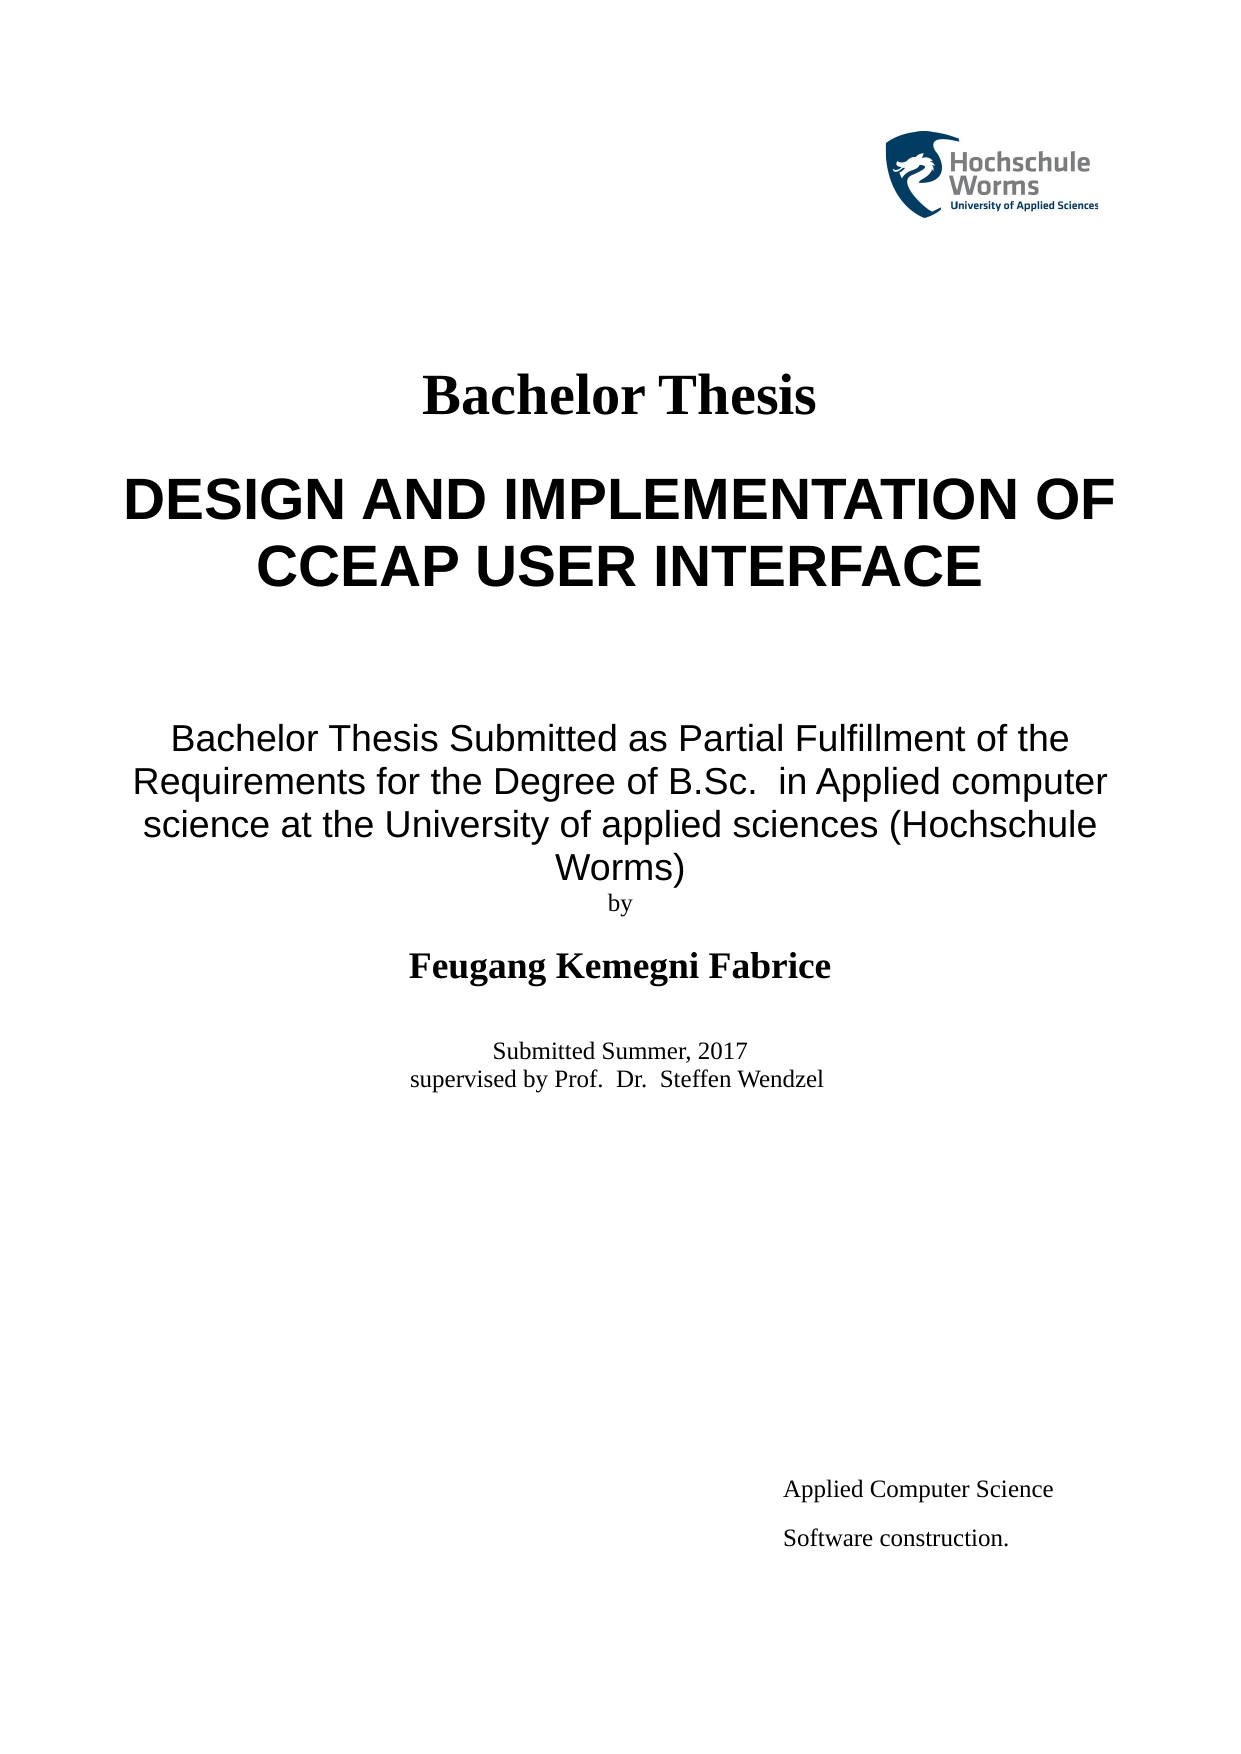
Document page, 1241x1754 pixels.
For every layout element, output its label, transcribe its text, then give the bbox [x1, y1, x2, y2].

text by [118, 888, 1122, 917]
text Submitted Summer, 2017 supervised by Prof. Dr. Steffen Wendzel [118, 1036, 1122, 1122]
text DESIGN AND IMPLEMENTATION OF CCEAP USER INTERFACE [118, 465, 1122, 599]
text Bachelor Thesis Submitted as Partial Fulfillment of the Requirements for the Degree of B.Sc. in Applied computer science at the University of applied sciences (Hochschule Worms) [118, 716, 1122, 888]
text Bachelor Thesis [118, 360, 1122, 427]
text Software construction. [118, 1523, 1122, 1552]
text Applied Computer Science [118, 1474, 1122, 1503]
text Feugang Kemegni Fabrice [118, 943, 1122, 987]
